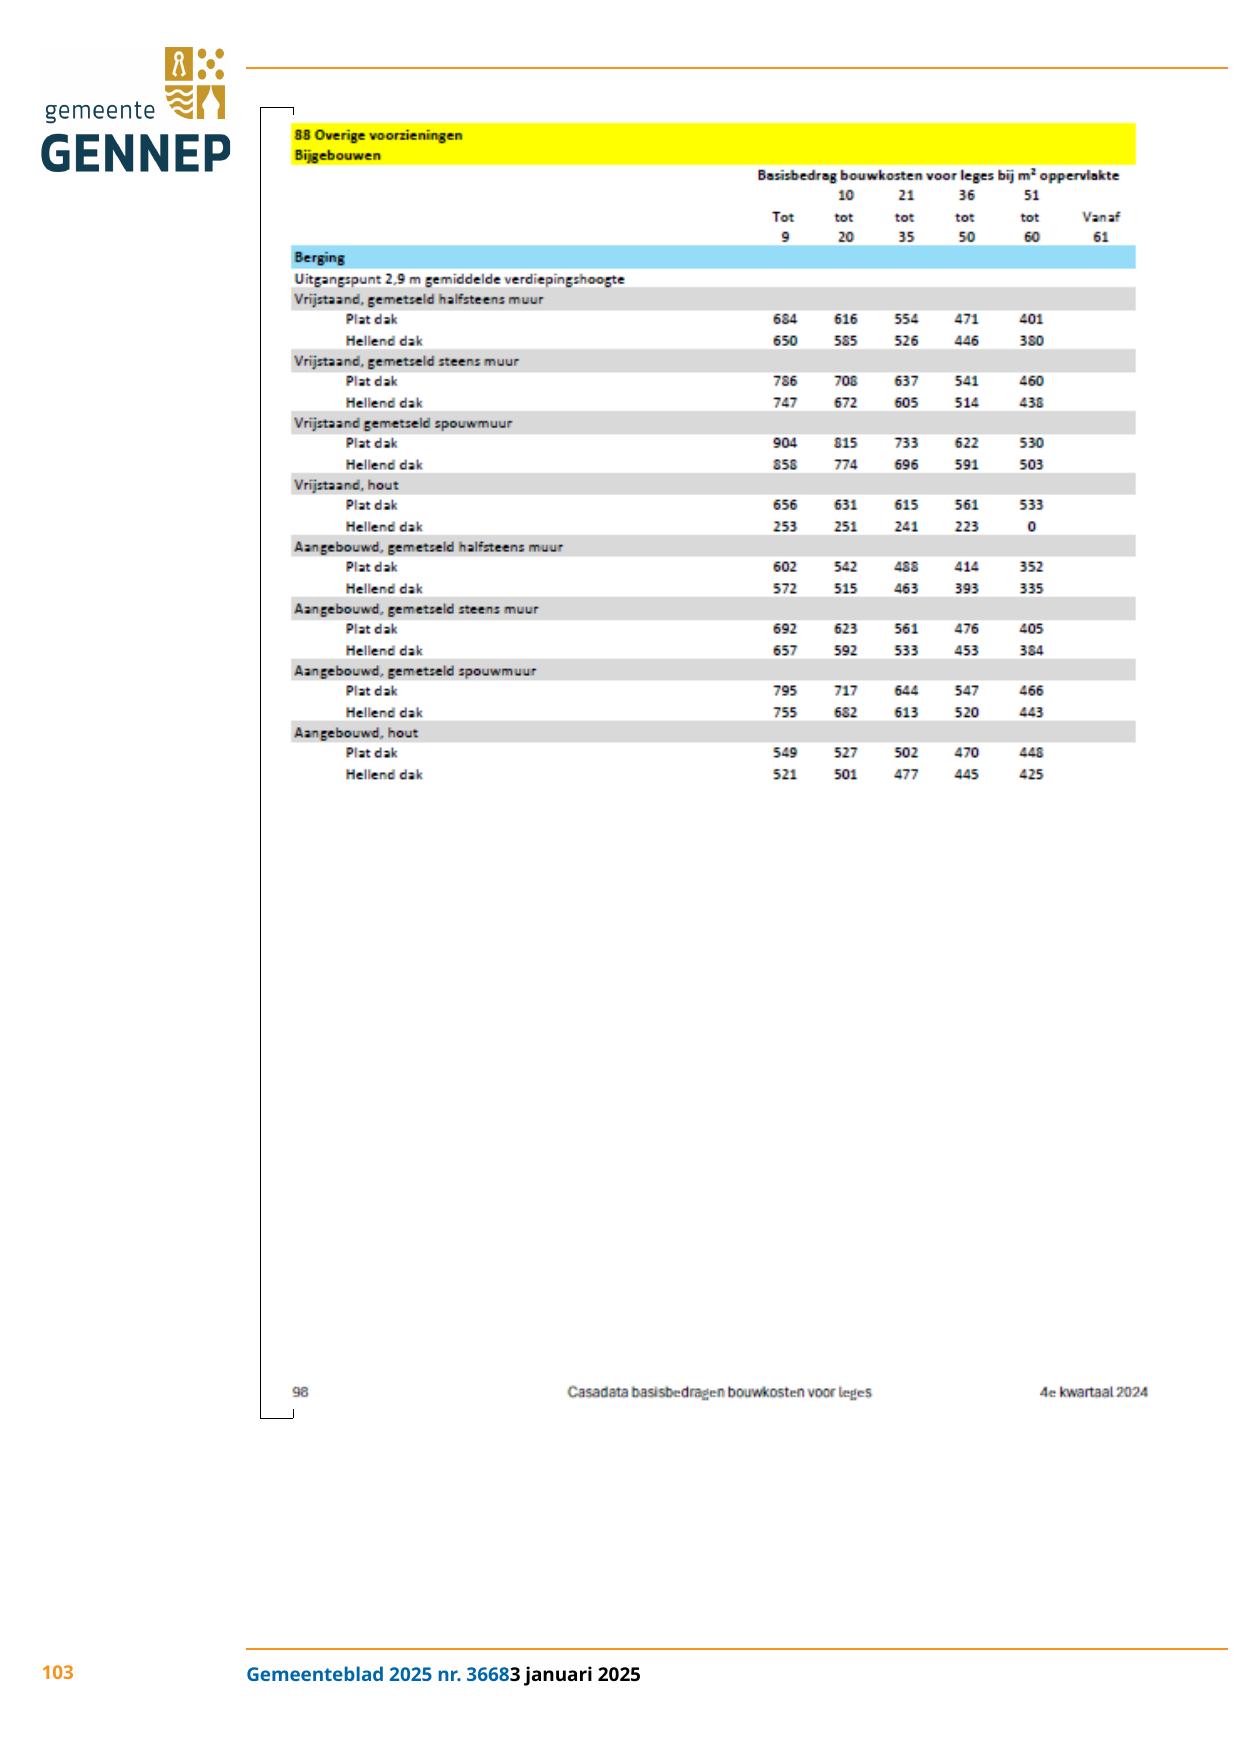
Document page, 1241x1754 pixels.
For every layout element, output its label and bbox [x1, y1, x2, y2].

picture [268, 115, 1173, 1409]
picture [41, 47, 231, 172]
